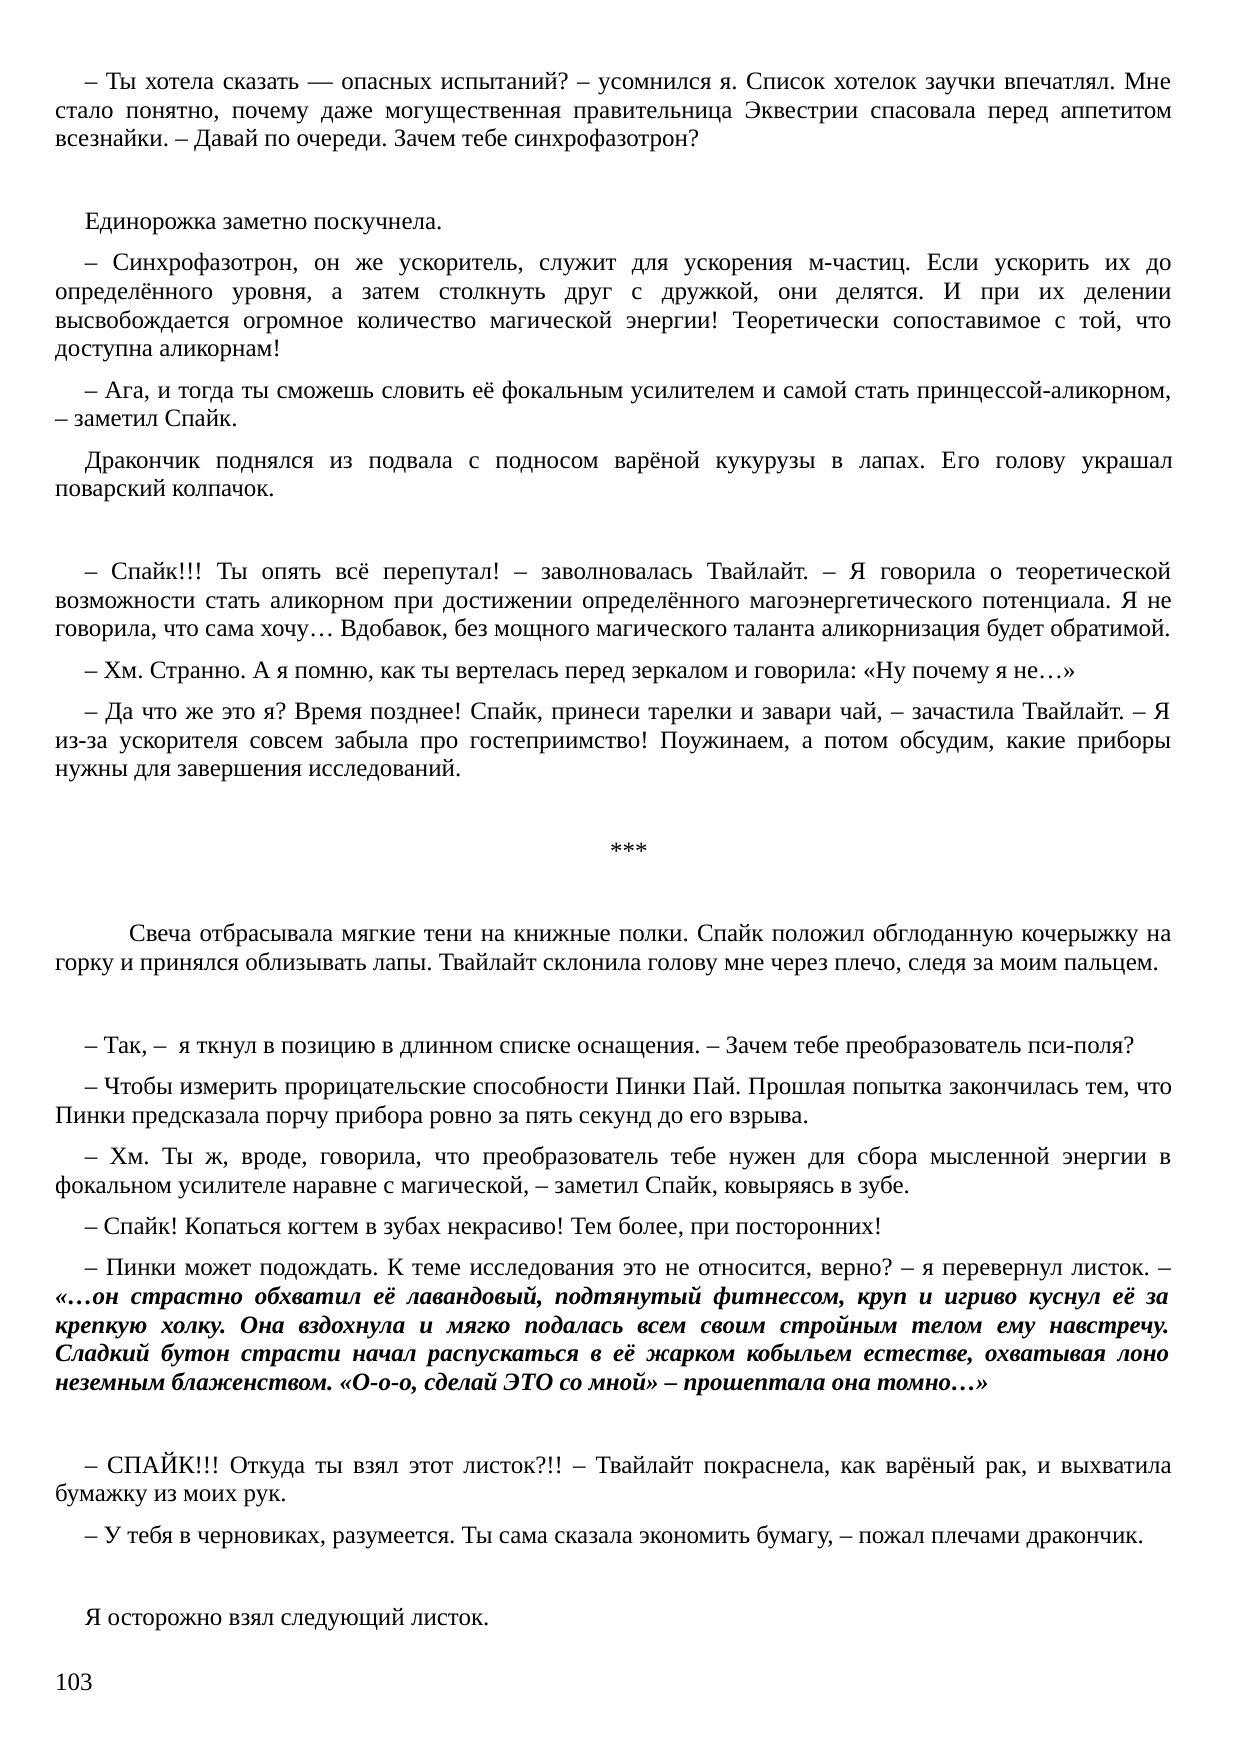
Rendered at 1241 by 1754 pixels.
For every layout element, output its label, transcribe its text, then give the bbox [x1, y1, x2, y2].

text – Хм. Ты ж, вроде, говорила, что преобразователь тебе нужен для сбора мысленной энергии в фокальном усилителе наравне с магической, – заметил Спайк, ковыряясь в зубе. [55, 1141, 1173, 1198]
text Я осторожно взял следующий листок. [55, 1602, 1173, 1631]
text – Чтобы измерить прорицательские способности Пинки Пай. Прошлая попытка закончилась тем, что Пинки предсказала порчу прибора ровно за пять секунд до его взрыва. [55, 1071, 1173, 1128]
text – Синхрофазотрон, он же ускоритель, служит для ускорения м-частиц. Если ускорить их до определённого уровня, а затем столкнуть друг с дружкой, они делятся. И при их делении высвобождается огромное количество магической энергии! Теоретически сопоставимое с той, что доступна аликорнам! [55, 247, 1173, 362]
text *** [55, 836, 1173, 865]
text Единорожка заметно поскучнела. [55, 206, 1173, 235]
text – Так, – я ткнул в позицию в длинном списке оснащения. – Зачем тебе преобразователь пси-поля? [55, 1030, 1173, 1058]
text – У тебя в черновиках, разумеется. Ты сама сказала экономить бумагу, – пожал плечами дракончик. [55, 1520, 1173, 1548]
text – Ага, и тогда ты сможешь словить её фокальным усилителем и самой стать принцессой-аликорном, – заметил Спайк. [55, 375, 1173, 432]
text – Хм. Странно. А я помню, как ты вертелась перед зеркалом и говорила: «Ну почему я не…» [55, 655, 1173, 683]
text – Да что же это я? Время позднее! Спайк, принеси тарелки и завари чай, – зачастила Твайлайт. – Я из-за ускорителя совсем забыла про гостеприимство! Поужинаем, а потом обсудим, какие приборы нужны для завершения исследований. [55, 696, 1173, 782]
text – Спайк!!! Ты опять всё перепутал! – заволновалась Твайлайт. – Я говорила о теоретической возможности стать аликорном при достижении определённого магоэнергетического потенциала. Я не говорила, что сама хочу… Вдобавок, без мощного магического таланта аликорнизация будет обратимой. [55, 556, 1173, 642]
text – Пинки может подождать. К теме исследования это не относится, верно? – я перевернул листок. – «…он страстно обхватил её лавандовый, подтянутый фитнессом, круп и игриво куснул её за крепкую холку. Она вздохнула и мягко подалась всем своим стройным телом ему навстречу. Сладкий бутон страсти начал распускаться в её жарком кобыльем естестве, охватывая лоно неземным блаженством. «О-о-о, сделай ЭТО со мной» – прошептала она томно…» [55, 1252, 1173, 1396]
text Дракончик поднялся из подвала с подносом варёной кукурузы в лапах. Его голову украшал поварский колпачок. [55, 445, 1173, 502]
text – СПАЙК!!! Откуда ты взял этот листок?!! – Твайлайт покраснела, как варёный рак, и выхватила бумажку из моих рук. [55, 1450, 1173, 1507]
text – Ты хотела сказать — опасных испытаний? – усомнился я. Список хотелок заучки впечатлял. Мне стало понятно, почему даже могущественная правительница Эквестрии спасовала перед аппетитом всезнайки. – Давай по очереди. Зачем тебе синхрофазотрон? [55, 66, 1173, 152]
text Свеча отбрасывала мягкие тени на книжные полки. Спайк положил обглоданную кочерыжку на горку и принялся облизывать лапы. Твайлайт склонила голову мне через плечо, следя за моим пальцем. [55, 918, 1173, 976]
text – Спайк! Копаться когтем в зубах некрасиво! Тем более, при посторонних! [55, 1211, 1173, 1240]
